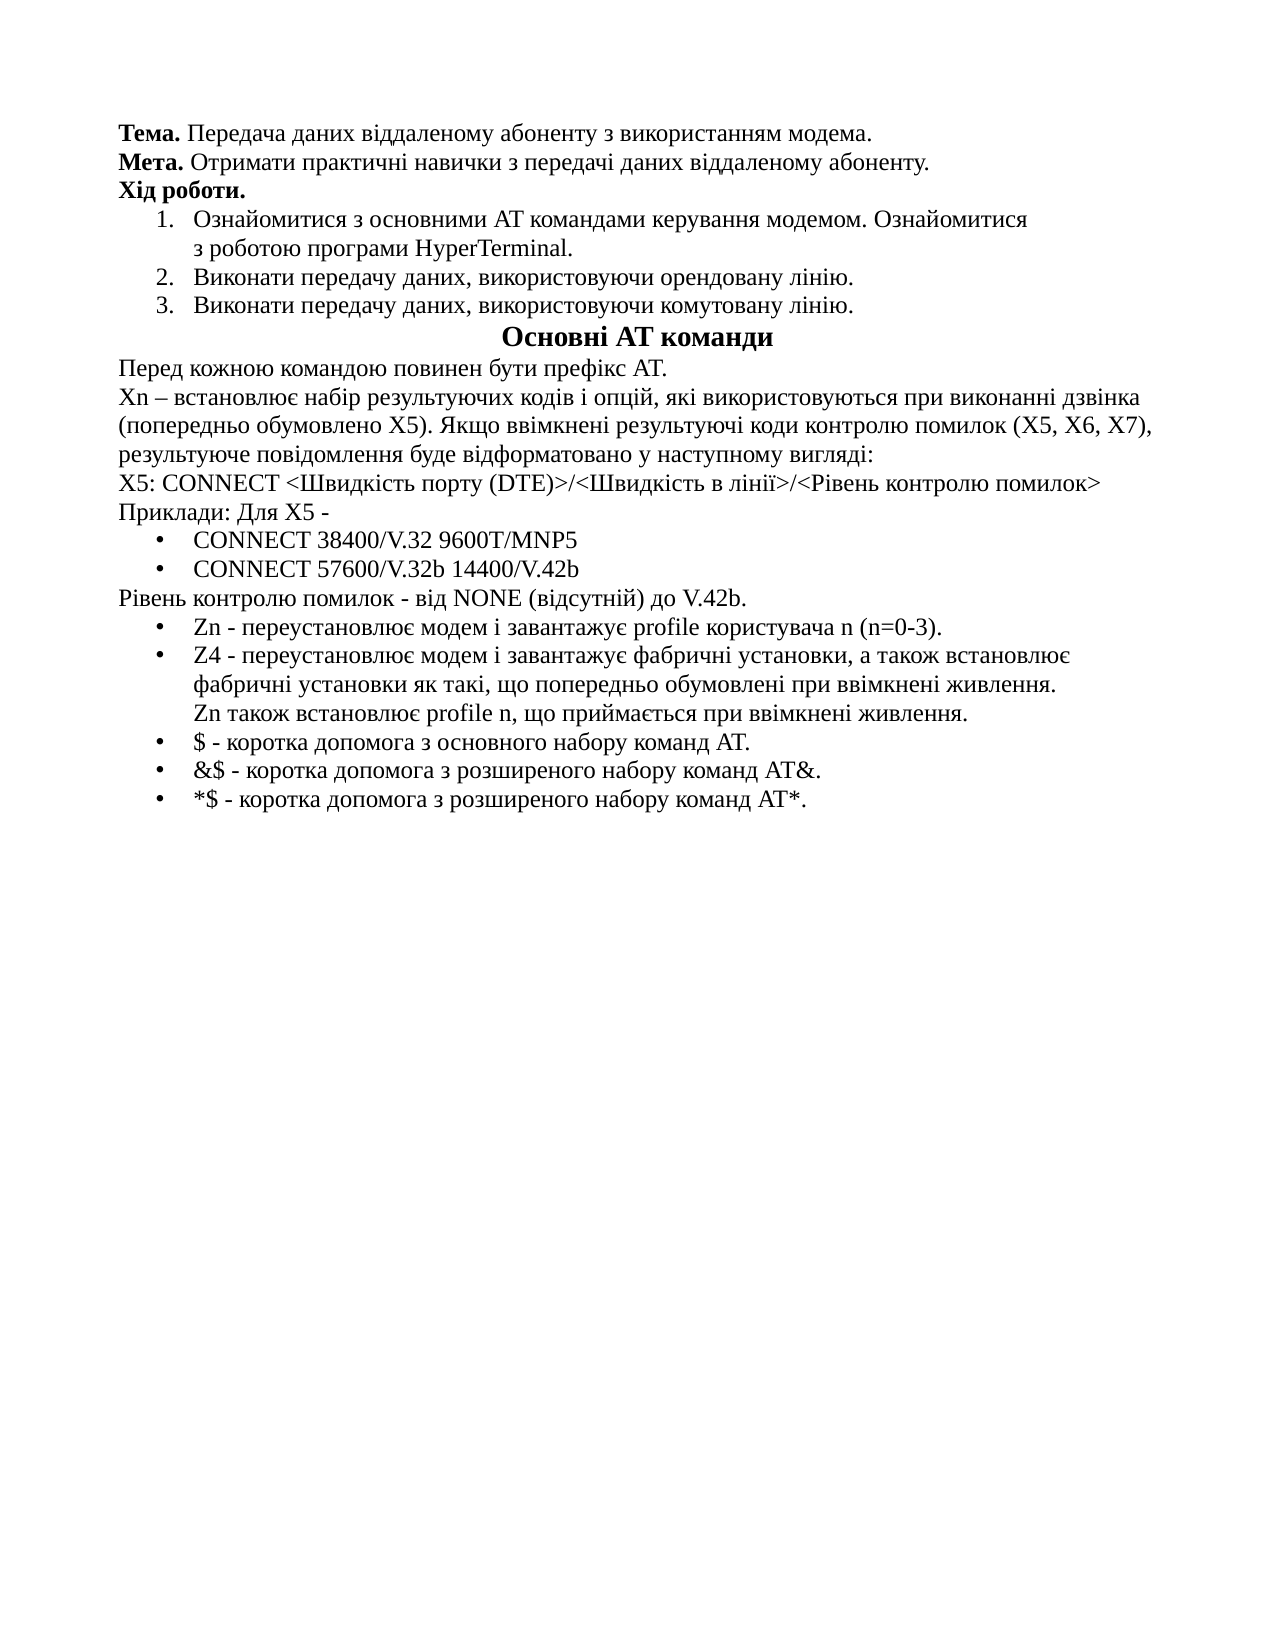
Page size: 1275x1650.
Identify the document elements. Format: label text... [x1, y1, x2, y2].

list Zn також встановлює profile n, що приймається при ввімкнені живлення. [156, 698, 1157, 727]
text Мета. Отримати практичні навички з передачі даних віддаленому абоненту. [118, 147, 1157, 176]
text Хід роботи. [118, 176, 1157, 204]
list *$ - коротка допомога з розширеного набору команд AT*. [156, 784, 1157, 813]
list CONNECT 38400/V.32 9600T/MNP5 [156, 525, 1157, 554]
text Перед кожною командою повинен бути префікс AT. [118, 353, 1157, 382]
text Основні AT команди [118, 319, 1157, 353]
list &$ - коротка допомога з розширеного набору команд АТ&. [156, 755, 1157, 784]
list Zn - переустановлює модем і завантажує profile користувача n (n=0-3). [156, 612, 1157, 640]
list Виконати передачу даних, використовуючи орендовану лінію. [156, 262, 1157, 291]
text Приклади: Для Х5 - [118, 497, 1157, 525]
list CONNECT 57600/V.32b 14400/V.42b [156, 554, 1157, 583]
list Виконати передачу даних, використовуючи комутовану лінію. [156, 291, 1157, 319]
list $ - коротка допомога з основного набору команд AT. [156, 727, 1157, 755]
list з роботою програми HyperTerminal. [156, 233, 1157, 262]
text Xn – встановлює набір результуючих кодів і опцій, які використовуються при виконанні дзвінка (попередньо обумовлено Х5). Якщо ввімкнені результуючі коди контролю помилок (Х5, Х6, Х7), результуюче повідомлення буде відформатовано у наступному вигляді: Х5: CONNECT <Швидкість порту (DТЕ)>/<Швидкість в лінії>/<Рівень контролю помилок> [118, 382, 1157, 497]
list Z4 - переустановлює модем і завантажує фабричні установки, а також встановлює фабричні установки як такі, що попередньо обумовлені при ввімкнені живлення. [156, 640, 1157, 698]
text Рівень контролю помилок - від NONE (відсутній) до V.42b. [118, 583, 1157, 612]
list Ознайомитися з основними AT командами керування модемом. Ознайомитися [156, 204, 1157, 233]
text Тема. Передача даних віддаленому абоненту з використанням модема. [118, 118, 1157, 147]
